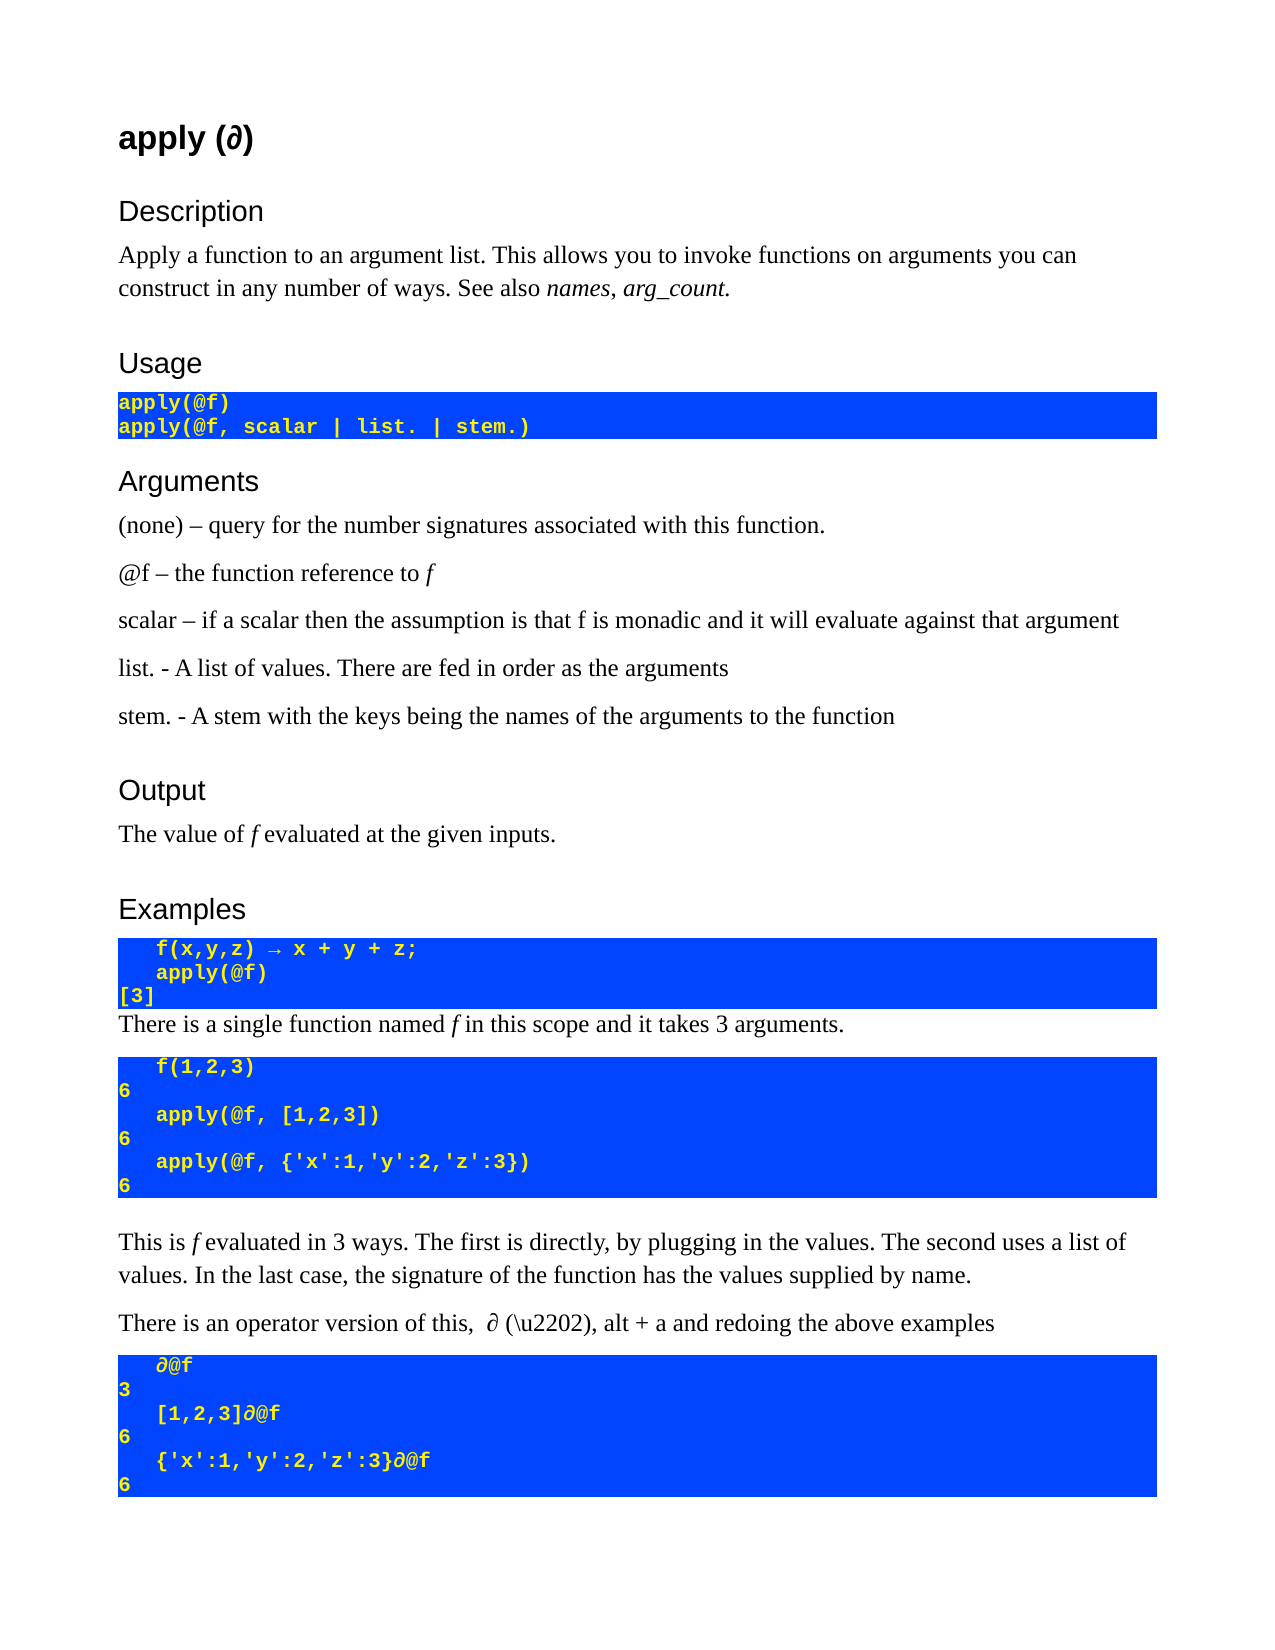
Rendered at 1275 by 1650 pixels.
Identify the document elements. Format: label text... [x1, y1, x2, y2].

text This is f evaluated in 3 ways. The first is directly, by plugging in the values. The second uses a list of values. In the last case, the signature of the function has the values supplied by name. [118, 1227, 1157, 1289]
subtitle Examples [118, 892, 1157, 926]
text 6 [118, 1474, 1157, 1497]
text There is a single function named f in this scope and it takes 3 arguments. [118, 1009, 1157, 1038]
text scalar – if a scalar then the assumption is that f is monadic and it will evaluate against that argument [118, 606, 1157, 634]
text list. - A list of values. There are fed in order as the arguments [118, 653, 1157, 682]
subtitle apply (∂) [118, 118, 1157, 157]
text f(1,2,3) [118, 1057, 1157, 1080]
text {'x':1,'y':2,'z':3}∂@f [118, 1450, 1157, 1474]
text apply(@f, [1,2,3]) [118, 1104, 1157, 1127]
text 6 [118, 1426, 1157, 1450]
text @f – the function reference to f [118, 558, 1157, 587]
text apply(@f, {'x':1,'y':2,'z':3}) 6 [118, 1151, 1157, 1198]
subtitle Arguments [118, 464, 1157, 498]
text 6 [118, 1080, 1157, 1104]
text [1,2,3]∂@f [118, 1403, 1157, 1426]
text 6 [118, 1127, 1157, 1151]
text (none) – query for the number signatures associated with this function. [118, 510, 1157, 539]
text 3 [118, 1379, 1157, 1403]
text apply(@f, scalar | list. | stem.) [118, 416, 1157, 439]
subtitle Output [118, 773, 1157, 807]
text Apply a function to an argument list. This allows you to invoke functions on arguments you can construct in any number of ways. See also names, arg_count. [118, 240, 1157, 302]
text There is an operator version of this, ∂ (\u2202), alt + a and redoing the above examples [118, 1308, 1157, 1337]
subtitle Description [118, 194, 1157, 228]
text [3] [118, 985, 1157, 1009]
text stem. - A stem with the keys being the names of the arguments to the function [118, 701, 1157, 729]
subtitle Usage [118, 346, 1157, 379]
text apply(@f) [118, 392, 1157, 416]
text apply(@f) [118, 962, 1157, 985]
text The value of f evaluated at the given inputs. [118, 819, 1157, 848]
text f(x,y,z) → x + y + z; [118, 938, 1157, 962]
text ∂@f [118, 1355, 1157, 1379]
